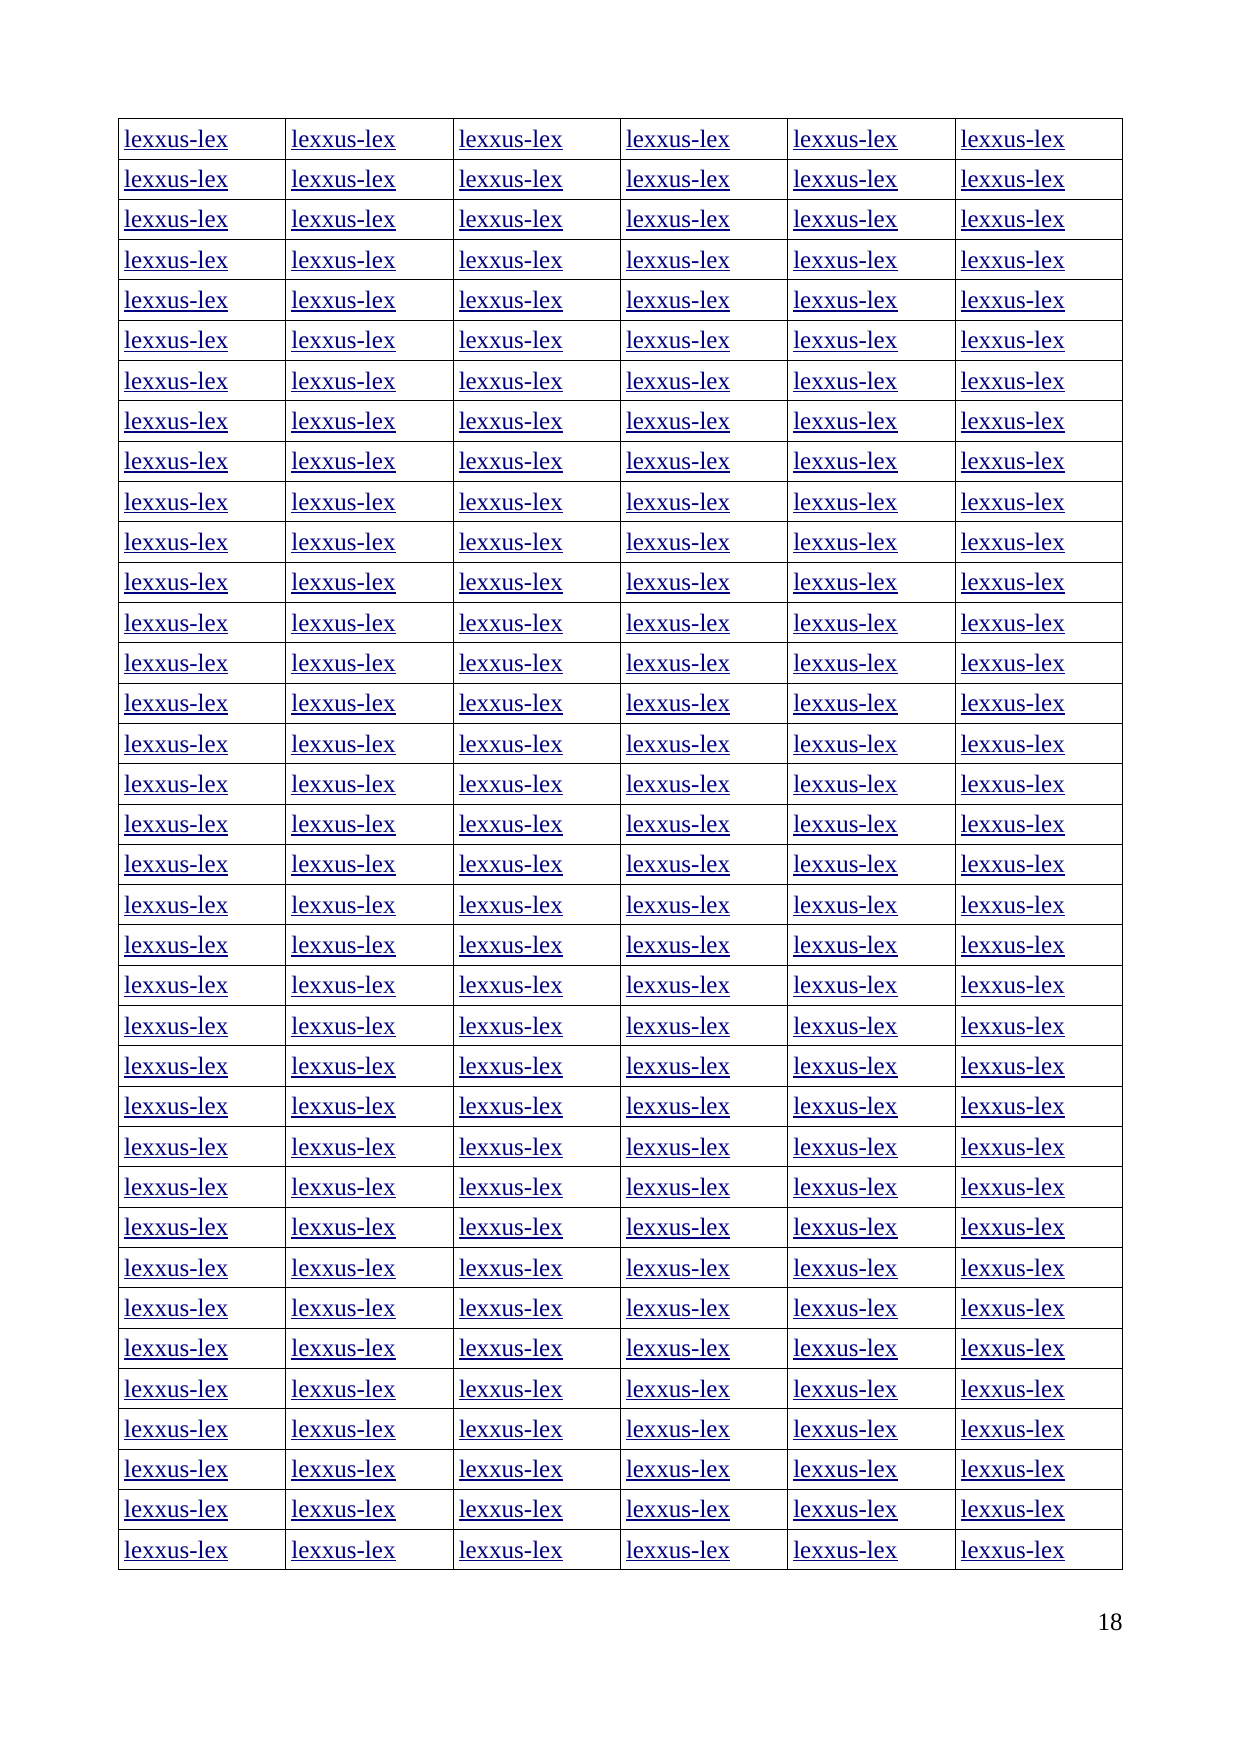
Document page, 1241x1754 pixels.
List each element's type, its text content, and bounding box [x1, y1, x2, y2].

table_cell lexxus-lex [788, 845, 955, 884]
table_cell lexxus-lex [621, 240, 787, 279]
table_cell lexxus-lex [286, 160, 453, 199]
table_cell lexxus-lex [621, 522, 787, 562]
table_cell lexxus-lex [956, 603, 1122, 642]
table_cell lexxus-lex [621, 764, 787, 803]
table_cell lexxus-lex [119, 1409, 285, 1448]
table_cell lexxus-lex [286, 119, 453, 158]
table_cell lexxus-lex [119, 563, 285, 602]
table_cell lexxus-lex [956, 1248, 1122, 1287]
table_cell lexxus-lex [286, 482, 453, 521]
table_cell lexxus-lex [454, 1329, 620, 1368]
table_cell lexxus-lex [788, 563, 955, 602]
table_cell lexxus-lex [119, 764, 285, 803]
table_cell lexxus-lex [454, 1046, 620, 1086]
table_cell lexxus-lex [956, 1409, 1122, 1448]
table_cell lexxus-lex [788, 1450, 955, 1489]
table_cell lexxus-lex [286, 1288, 453, 1327]
table_cell lexxus-lex [621, 1127, 787, 1166]
table_cell lexxus-lex [454, 885, 620, 924]
table_cell lexxus-lex [286, 1530, 453, 1569]
table_cell lexxus-lex [788, 603, 955, 642]
table_cell lexxus-lex [621, 966, 787, 1005]
table_cell lexxus-lex [454, 563, 620, 602]
table_cell lexxus-lex [788, 1208, 955, 1247]
table_cell lexxus-lex [956, 280, 1122, 320]
table_cell lexxus-lex [621, 119, 787, 158]
table_cell lexxus-lex [119, 684, 285, 723]
table_cell lexxus-lex [454, 1167, 620, 1207]
table_cell lexxus-lex [788, 643, 955, 682]
table_cell lexxus-lex [956, 119, 1122, 158]
table_cell lexxus-lex [621, 200, 787, 239]
table_cell lexxus-lex [621, 1329, 787, 1368]
table_cell lexxus-lex [788, 925, 955, 965]
table_cell lexxus-lex [621, 1450, 787, 1489]
table_cell lexxus-lex [956, 361, 1122, 400]
table_cell lexxus-lex [119, 522, 285, 562]
table_cell lexxus-lex [956, 200, 1122, 239]
table_cell lexxus-lex [788, 1046, 955, 1086]
table_cell lexxus-lex [119, 1369, 285, 1408]
table_cell lexxus-lex [788, 724, 955, 763]
table_cell lexxus-lex [788, 482, 955, 521]
table_cell lexxus-lex [286, 1046, 453, 1086]
table_cell lexxus-lex [788, 1530, 955, 1569]
table_cell lexxus-lex [286, 321, 453, 360]
table_cell lexxus-lex [286, 885, 453, 924]
table_cell lexxus-lex [286, 603, 453, 642]
table_cell lexxus-lex [286, 1329, 453, 1368]
table_cell lexxus-lex [119, 966, 285, 1005]
table_cell lexxus-lex [788, 119, 955, 158]
table_cell lexxus-lex [956, 1288, 1122, 1327]
table_cell lexxus-lex [454, 240, 620, 279]
table_cell lexxus-lex [956, 482, 1122, 521]
table_cell lexxus-lex [788, 280, 955, 320]
table_cell lexxus-lex [454, 1248, 620, 1287]
table_cell lexxus-lex [956, 724, 1122, 763]
table_cell lexxus-lex [788, 361, 955, 400]
table_cell lexxus-lex [788, 1409, 955, 1448]
table_cell lexxus-lex [119, 1490, 285, 1529]
table_cell lexxus-lex [286, 643, 453, 682]
table_cell lexxus-lex [621, 643, 787, 682]
table_cell lexxus-lex [454, 280, 620, 320]
table_cell lexxus-lex [454, 1530, 620, 1569]
table_cell lexxus-lex [956, 240, 1122, 279]
table_cell lexxus-lex [621, 885, 787, 924]
table_cell lexxus-lex [788, 885, 955, 924]
table_cell lexxus-lex [119, 442, 285, 481]
table_cell lexxus-lex [119, 603, 285, 642]
table_cell lexxus-lex [956, 1006, 1122, 1045]
table_cell lexxus-lex [119, 845, 285, 884]
table_cell lexxus-lex [454, 1288, 620, 1327]
table_cell lexxus-lex [621, 1490, 787, 1529]
table_cell lexxus-lex [956, 160, 1122, 199]
table_cell lexxus-lex [119, 1450, 285, 1489]
table_cell lexxus-lex [286, 1087, 453, 1126]
table_cell lexxus-lex [119, 200, 285, 239]
table_cell lexxus-lex [621, 684, 787, 723]
table_cell lexxus-lex [956, 805, 1122, 844]
table_cell lexxus-lex [788, 1087, 955, 1126]
table_cell lexxus-lex [454, 724, 620, 763]
table_cell lexxus-lex [119, 805, 285, 844]
table_cell lexxus-lex [119, 119, 285, 158]
table_cell lexxus-lex [621, 160, 787, 199]
table_cell lexxus-lex [454, 643, 620, 682]
table_cell lexxus-lex [956, 764, 1122, 803]
table_cell lexxus-lex [956, 442, 1122, 481]
table_cell lexxus-lex [621, 1409, 787, 1448]
table_cell lexxus-lex [286, 805, 453, 844]
table_cell lexxus-lex [621, 1208, 787, 1247]
table_cell lexxus-lex [286, 200, 453, 239]
table_cell lexxus-lex [956, 966, 1122, 1005]
table_cell lexxus-lex [454, 1006, 620, 1045]
table_cell lexxus-lex [286, 522, 453, 562]
table_cell lexxus-lex [454, 200, 620, 239]
table_cell lexxus-lex [286, 280, 453, 320]
table_cell lexxus-lex [956, 563, 1122, 602]
table_cell lexxus-lex [119, 1046, 285, 1086]
table_cell lexxus-lex [119, 321, 285, 360]
table_cell lexxus-lex [286, 684, 453, 723]
table_cell lexxus-lex [454, 1369, 620, 1408]
table_cell lexxus-lex [788, 1167, 955, 1207]
table_cell lexxus-lex [788, 160, 955, 199]
table_cell lexxus-lex [286, 1208, 453, 1247]
table_cell lexxus-lex [956, 321, 1122, 360]
table_cell lexxus-lex [119, 361, 285, 400]
table_cell lexxus-lex [788, 684, 955, 723]
table_cell lexxus-lex [286, 1369, 453, 1408]
table_cell lexxus-lex [454, 401, 620, 441]
table_cell lexxus-lex [956, 1046, 1122, 1086]
table_cell lexxus-lex [286, 724, 453, 763]
table_cell lexxus-lex [956, 522, 1122, 562]
table_cell lexxus-lex [621, 1369, 787, 1408]
table_cell lexxus-lex [286, 1490, 453, 1529]
table_cell lexxus-lex [119, 482, 285, 521]
table_cell lexxus-lex [788, 442, 955, 481]
table_cell lexxus-lex [286, 1167, 453, 1207]
table_cell lexxus-lex [286, 1248, 453, 1287]
table_cell lexxus-lex [286, 1450, 453, 1489]
table_cell lexxus-lex [621, 361, 787, 400]
table_cell lexxus-lex [119, 1208, 285, 1247]
table_cell lexxus-lex [788, 240, 955, 279]
table_cell lexxus-lex [788, 1248, 955, 1287]
table_cell lexxus-lex [621, 724, 787, 763]
table_cell lexxus-lex [286, 925, 453, 965]
table_cell lexxus-lex [621, 1530, 787, 1569]
table_cell lexxus-lex [454, 1450, 620, 1489]
table_cell lexxus-lex [956, 845, 1122, 884]
table_cell lexxus-lex [454, 603, 620, 642]
table_cell lexxus-lex [454, 321, 620, 360]
table_cell lexxus-lex [286, 361, 453, 400]
table_cell lexxus-lex [454, 442, 620, 481]
table_cell lexxus-lex [956, 1208, 1122, 1247]
table_cell lexxus-lex [454, 684, 620, 723]
table_cell lexxus-lex [788, 1127, 955, 1166]
table_cell lexxus-lex [286, 563, 453, 602]
table_cell lexxus-lex [454, 522, 620, 562]
table_cell lexxus-lex [621, 442, 787, 481]
table_cell lexxus-lex [286, 845, 453, 884]
table_cell lexxus-lex [956, 401, 1122, 441]
table_cell lexxus-lex [621, 563, 787, 602]
table_cell lexxus-lex [286, 1409, 453, 1448]
table_cell lexxus-lex [621, 805, 787, 844]
table_cell lexxus-lex [454, 1490, 620, 1529]
table_cell lexxus-lex [788, 1490, 955, 1529]
table_cell lexxus-lex [621, 1006, 787, 1045]
table_cell lexxus-lex [956, 1530, 1122, 1569]
table_cell lexxus-lex [119, 1167, 285, 1207]
table_cell lexxus-lex [286, 1006, 453, 1045]
table_cell lexxus-lex [119, 1288, 285, 1327]
table_cell lexxus-lex [956, 1369, 1122, 1408]
table_cell lexxus-lex [621, 1087, 787, 1126]
table_cell lexxus-lex [788, 1006, 955, 1045]
table_cell lexxus-lex [956, 1167, 1122, 1207]
table_cell lexxus-lex [621, 1046, 787, 1086]
table_cell lexxus-lex [119, 280, 285, 320]
table_cell lexxus-lex [119, 1329, 285, 1368]
table_cell lexxus-lex [454, 482, 620, 521]
table_cell lexxus-lex [621, 925, 787, 965]
table_cell lexxus-lex [119, 401, 285, 441]
table_cell lexxus-lex [956, 1087, 1122, 1126]
table_cell lexxus-lex [956, 1490, 1122, 1529]
table_cell lexxus-lex [454, 361, 620, 400]
table_cell lexxus-lex [454, 805, 620, 844]
table_cell lexxus-lex [621, 482, 787, 521]
table_cell lexxus-lex [956, 684, 1122, 723]
table_cell lexxus-lex [119, 1127, 285, 1166]
table_cell lexxus-lex [788, 1288, 955, 1327]
table_cell lexxus-lex [454, 925, 620, 965]
table_cell lexxus-lex [621, 321, 787, 360]
table_cell lexxus-lex [454, 845, 620, 884]
table_cell lexxus-lex [621, 1167, 787, 1207]
table_cell lexxus-lex [956, 1329, 1122, 1368]
table_cell lexxus-lex [454, 1208, 620, 1247]
table_cell lexxus-lex [788, 200, 955, 239]
table_cell lexxus-lex [454, 119, 620, 158]
table_cell lexxus-lex [286, 401, 453, 441]
table_cell lexxus-lex [621, 1248, 787, 1287]
table_cell lexxus-lex [956, 885, 1122, 924]
table_cell lexxus-lex [286, 1127, 453, 1166]
table_cell lexxus-lex [454, 1409, 620, 1448]
table_cell lexxus-lex [956, 925, 1122, 965]
table_cell lexxus-lex [454, 1087, 620, 1126]
table_cell lexxus-lex [788, 321, 955, 360]
table_cell lexxus-lex [454, 1127, 620, 1166]
table_cell lexxus-lex [788, 1369, 955, 1408]
table_cell lexxus-lex [119, 724, 285, 763]
table_cell lexxus-lex [621, 603, 787, 642]
table_cell lexxus-lex [119, 1087, 285, 1126]
table_cell lexxus-lex [119, 885, 285, 924]
table_cell lexxus-lex [788, 764, 955, 803]
table_cell lexxus-lex [286, 764, 453, 803]
table_cell lexxus-lex [956, 1127, 1122, 1166]
table_cell lexxus-lex [788, 401, 955, 441]
table_cell lexxus-lex [119, 240, 285, 279]
table_cell lexxus-lex [454, 160, 620, 199]
table_cell lexxus-lex [788, 522, 955, 562]
table_cell lexxus-lex [119, 160, 285, 199]
table_cell lexxus-lex [956, 1450, 1122, 1489]
table_cell lexxus-lex [956, 643, 1122, 682]
table_cell lexxus-lex [286, 240, 453, 279]
table_cell lexxus-lex [454, 764, 620, 803]
table_cell lexxus-lex [286, 966, 453, 1005]
table_cell lexxus-lex [119, 1530, 285, 1569]
table_cell lexxus-lex [621, 1288, 787, 1327]
table_cell lexxus-lex [119, 1006, 285, 1045]
table_cell lexxus-lex [119, 925, 285, 965]
table_cell lexxus-lex [621, 845, 787, 884]
table_cell lexxus-lex [286, 442, 453, 481]
table_cell lexxus-lex [788, 966, 955, 1005]
table_cell lexxus-lex [621, 280, 787, 320]
table_cell lexxus-lex [621, 401, 787, 441]
table_cell lexxus-lex [788, 805, 955, 844]
table_cell lexxus-lex [454, 966, 620, 1005]
table_cell lexxus-lex [119, 1248, 285, 1287]
table_cell lexxus-lex [119, 643, 285, 682]
table_cell lexxus-lex [788, 1329, 955, 1368]
